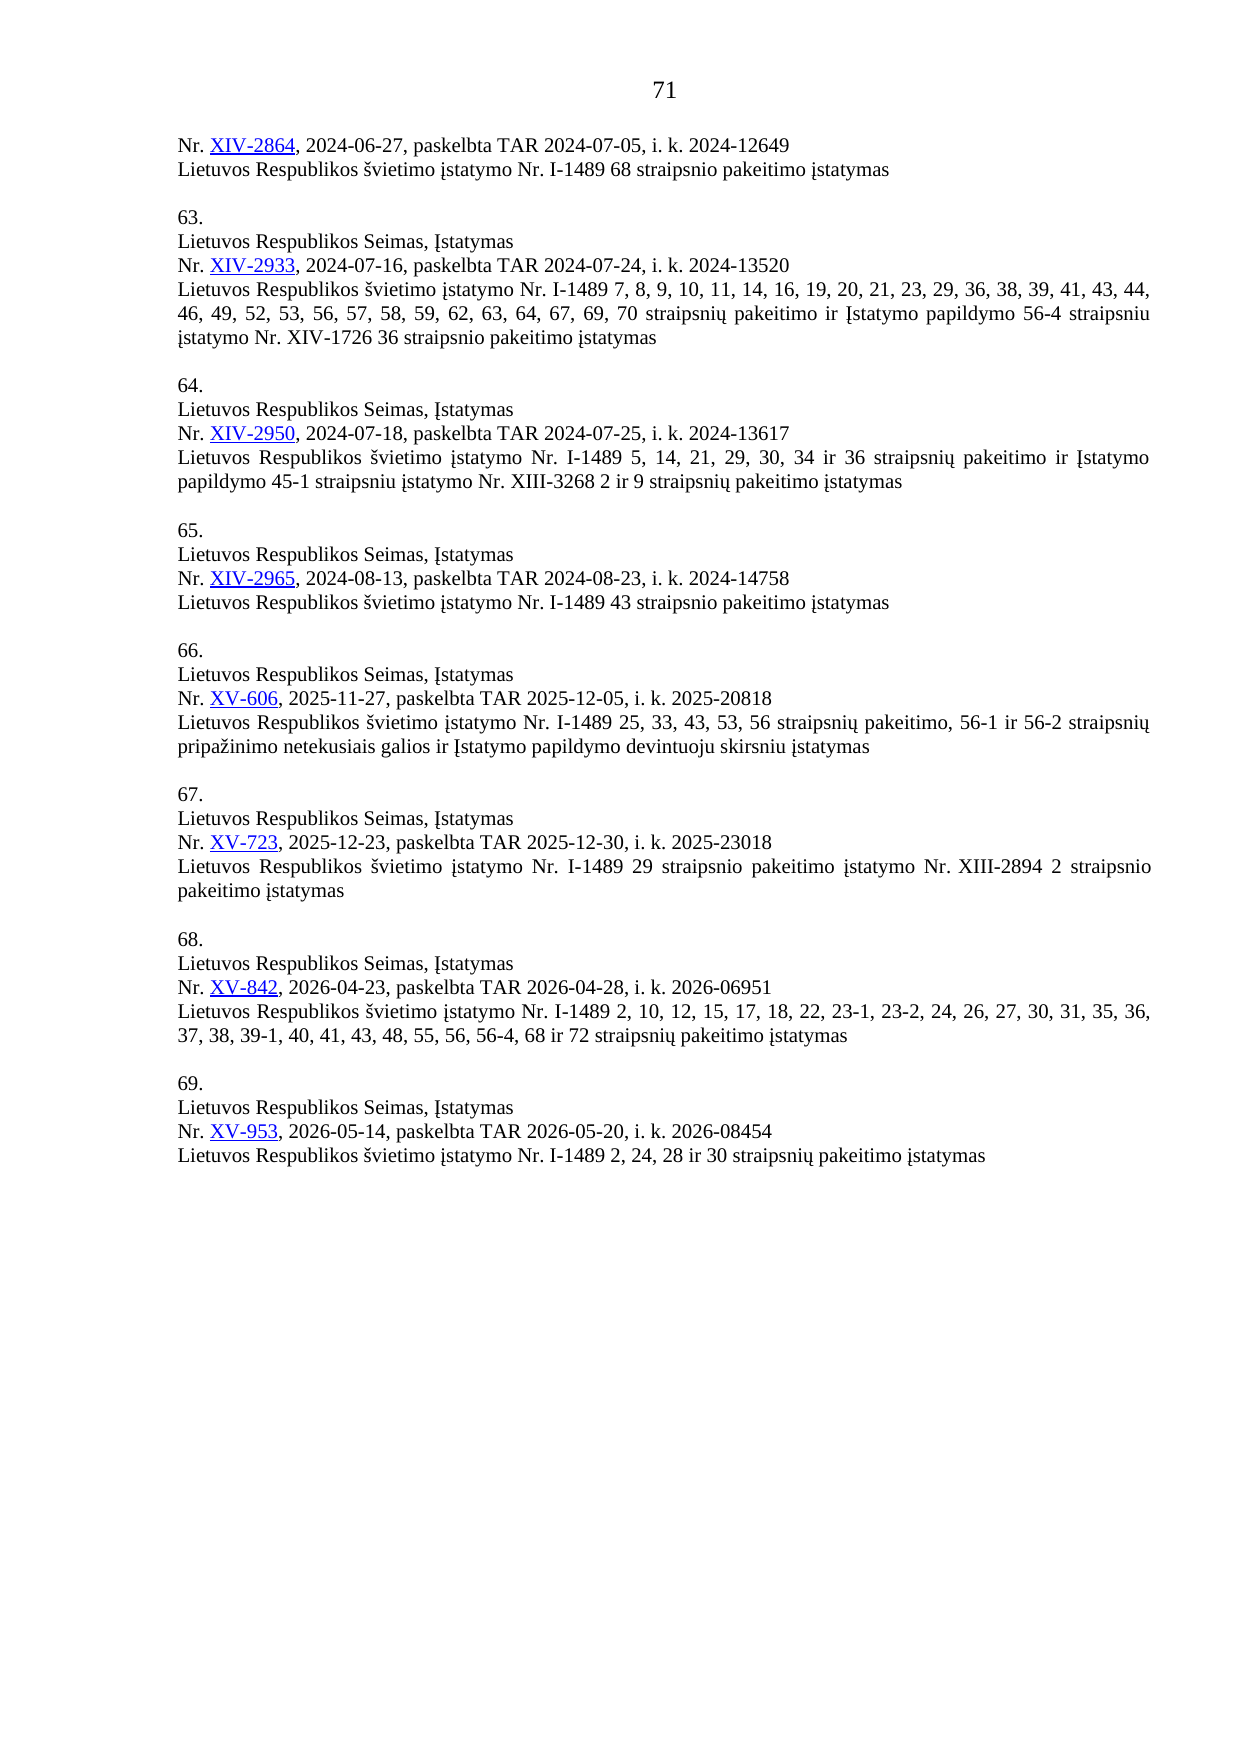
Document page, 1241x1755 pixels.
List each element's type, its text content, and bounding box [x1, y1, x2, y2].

text 67. [177, 782, 1152, 806]
text Nr. XV-842, 2026-04-23, paskelbta TAR 2026-04-28, i. k. 2026-06951 [177, 975, 1152, 999]
text Lietuvos Respublikos švietimo įstatymo Nr. I-1489 5, 14, 21, 29, 30, 34 ir 36 straipsnių pakeitimo ir Įstatymo papildymo 45-1 straipsniu įstatymo Nr. XIII-3268 2 ir 9 straipsnių pakeitimo įstatymas [177, 445, 1152, 493]
text Lietuvos Respublikos Seimas, Įstatymas [177, 229, 1152, 253]
text 68. [177, 927, 1152, 951]
text Nr. XIV-2864, 2024-06-27, paskelbta TAR 2024-07-05, i. k. 2024-12649 [177, 132, 1152, 157]
text Lietuvos Respublikos švietimo įstatymo Nr. I-1489 2, 24, 28 ir 30 straipsnių pakeitimo įstatymas [177, 1143, 1152, 1167]
text Nr. XIV-2933, 2024-07-16, paskelbta TAR 2024-07-24, i. k. 2024-13520 [177, 253, 1152, 277]
text Nr. XV-953, 2026-05-14, paskelbta TAR 2026-05-20, i. k. 2026-08454 [177, 1119, 1152, 1143]
text 69. [177, 1071, 1152, 1095]
text Lietuvos Respublikos Seimas, Įstatymas [177, 951, 1152, 975]
text 65. [177, 517, 1152, 542]
text 66. [177, 638, 1152, 662]
text Lietuvos Respublikos švietimo įstatymo Nr. I-1489 25, 33, 43, 53, 56 straipsnių pakeitimo, 56-1 ir 56-2 straipsnių pripažinimo netekusiais galios ir Įstatymo papildymo devintuoju skirsniu įstatymas [177, 710, 1152, 758]
text 63. [177, 205, 1152, 229]
text Nr. XIV-2965, 2024-08-13, paskelbta TAR 2024-08-23, i. k. 2024-14758 [177, 566, 1152, 590]
text Nr. XIV-2950, 2024-07-18, paskelbta TAR 2024-07-25, i. k. 2024-13617 [177, 421, 1152, 445]
text Nr. XV-606, 2025-11-27, paskelbta TAR 2025-12-05, i. k. 2025-20818 [177, 686, 1152, 710]
text Lietuvos Respublikos švietimo įstatymo Nr. I-1489 43 straipsnio pakeitimo įstatymas [177, 590, 1152, 614]
text Lietuvos Respublikos švietimo įstatymo Nr. I-1489 2, 10, 12, 15, 17, 18, 22, 23-1, 23-2, 24, 26, 27, 30, 31, 35, 36, 37, 38, 39-1, 40, 41, 43, 48, 55, 56, 56-4, 68 ir 72 straipsnių pakeitimo įstatymas [177, 999, 1152, 1047]
text Lietuvos Respublikos Seimas, Įstatymas [177, 806, 1152, 830]
text Lietuvos Respublikos Seimas, Įstatymas [177, 662, 1152, 686]
text Nr. XV-723, 2025-12-23, paskelbta TAR 2025-12-30, i. k. 2025-23018 [177, 830, 1152, 854]
text 64. [177, 373, 1152, 397]
text Lietuvos Respublikos švietimo įstatymo Nr. I-1489 68 straipsnio pakeitimo įstatymas [177, 157, 1152, 181]
text Lietuvos Respublikos Seimas, Įstatymas [177, 542, 1152, 566]
text Lietuvos Respublikos Seimas, Įstatymas [177, 397, 1152, 421]
text Lietuvos Respublikos švietimo įstatymo Nr. I-1489 7, 8, 9, 10, 11, 14, 16, 19, 20, 21, 23, 29, 36, 38, 39, 41, 43, 44, 46, 49, 52, 53, 56, 57, 58, 59, 62, 63, 64, 67, 69, 70 straipsnių pakeitimo ir Įstatymo papildymo 56-4 straipsniu įstatymo Nr. XIV-1726 36 straipsnio pakeitimo įstatymas [177, 277, 1152, 349]
text Lietuvos Respublikos Seimas, Įstatymas [177, 1095, 1152, 1119]
text Lietuvos Respublikos švietimo įstatymo Nr. I-1489 29 straipsnio pakeitimo įstatymo Nr. XIII-2894 2 straipsnio pakeitimo įstatymas [177, 854, 1152, 902]
